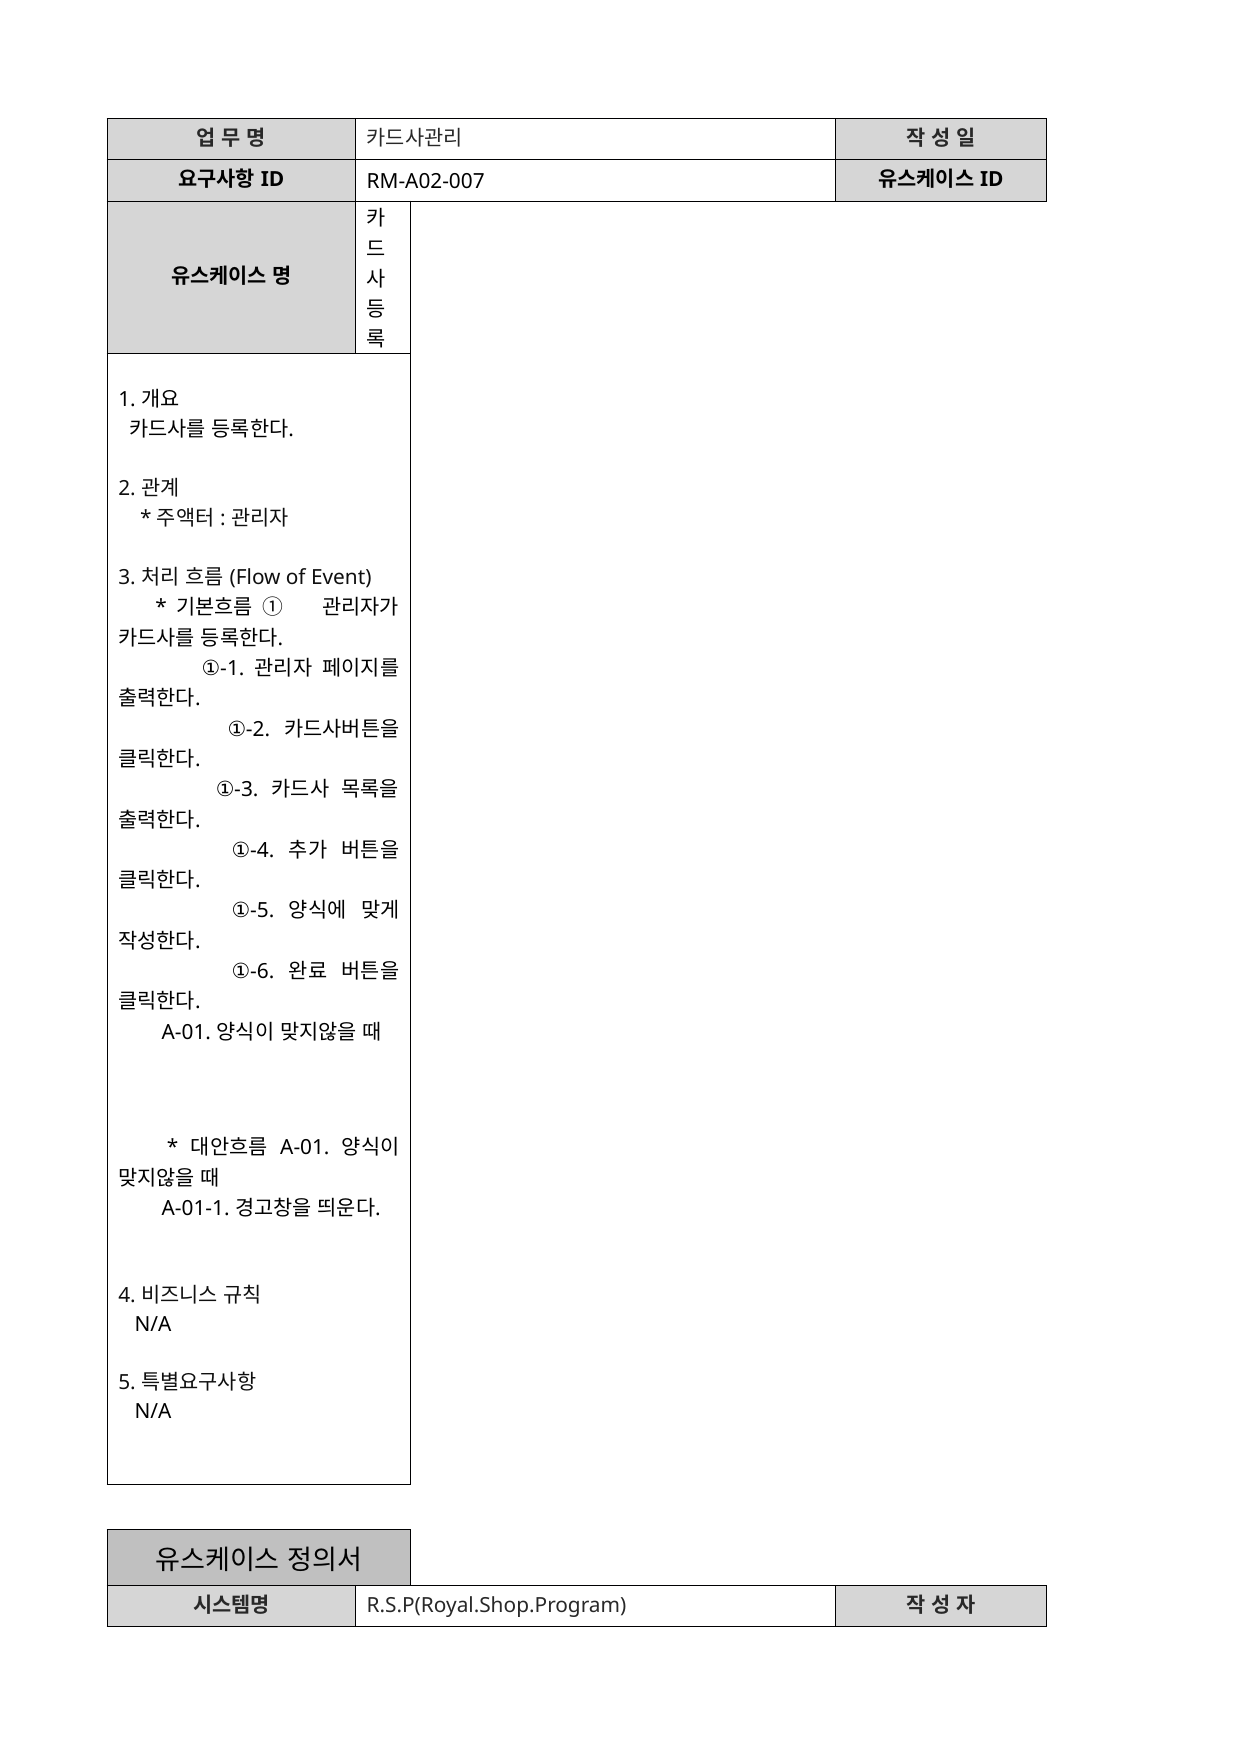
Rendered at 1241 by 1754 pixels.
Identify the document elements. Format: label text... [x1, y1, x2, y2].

table_cell 요구사항 ID [108, 160, 355, 201]
table_cell R.S.P(Royal.Shop.Program) [356, 1586, 835, 1626]
table_cell 시스템명 [108, 1586, 355, 1626]
table_header [411, 1529, 1046, 1585]
table_cell 카드사관리 [356, 119, 835, 159]
table_cell 1. 개요 카드사를 등록한다. 2. 관계 * 주액터 : 관리자 3. 처리 흐름 (Flow of Event) * 기본흐름 ① 관리자가 카드사를 등록한다. ①-1. 관리자 페이지를 출력한다. ①-2. 카드사버튼을 클릭한다. ①-3. 카드사 목록을 출력한다. ①-4. 추가 버튼을 클릭한다. ①-5. 양식에 맞게 작성한다. ①-6. 완료 버튼을 클릭한다. A-01. 양식이 맞지않을 때 * 대안흐름 A-01. 양식이 맞지않을 때 A-01-1. 경고창을 띄운다. 4. 비즈니스 규칙 N/A 5. 특별요구사항 N/A [108, 354, 410, 1484]
table_cell RM-A02-007 [356, 160, 835, 201]
table_cell 작 성 일 [836, 119, 1046, 159]
table_cell 업 무 명 [108, 119, 355, 159]
table_cell 유스케이스 ID [836, 160, 1046, 201]
table_header 유스케이스 정의서 [108, 1530, 410, 1585]
table_cell 유스케이스 명 [108, 202, 355, 353]
table_cell [411, 202, 1046, 353]
table_cell [411, 353, 1046, 1484]
table_cell 카드사 등록 [356, 202, 410, 353]
table_cell 작 성 자 [836, 1586, 1046, 1626]
